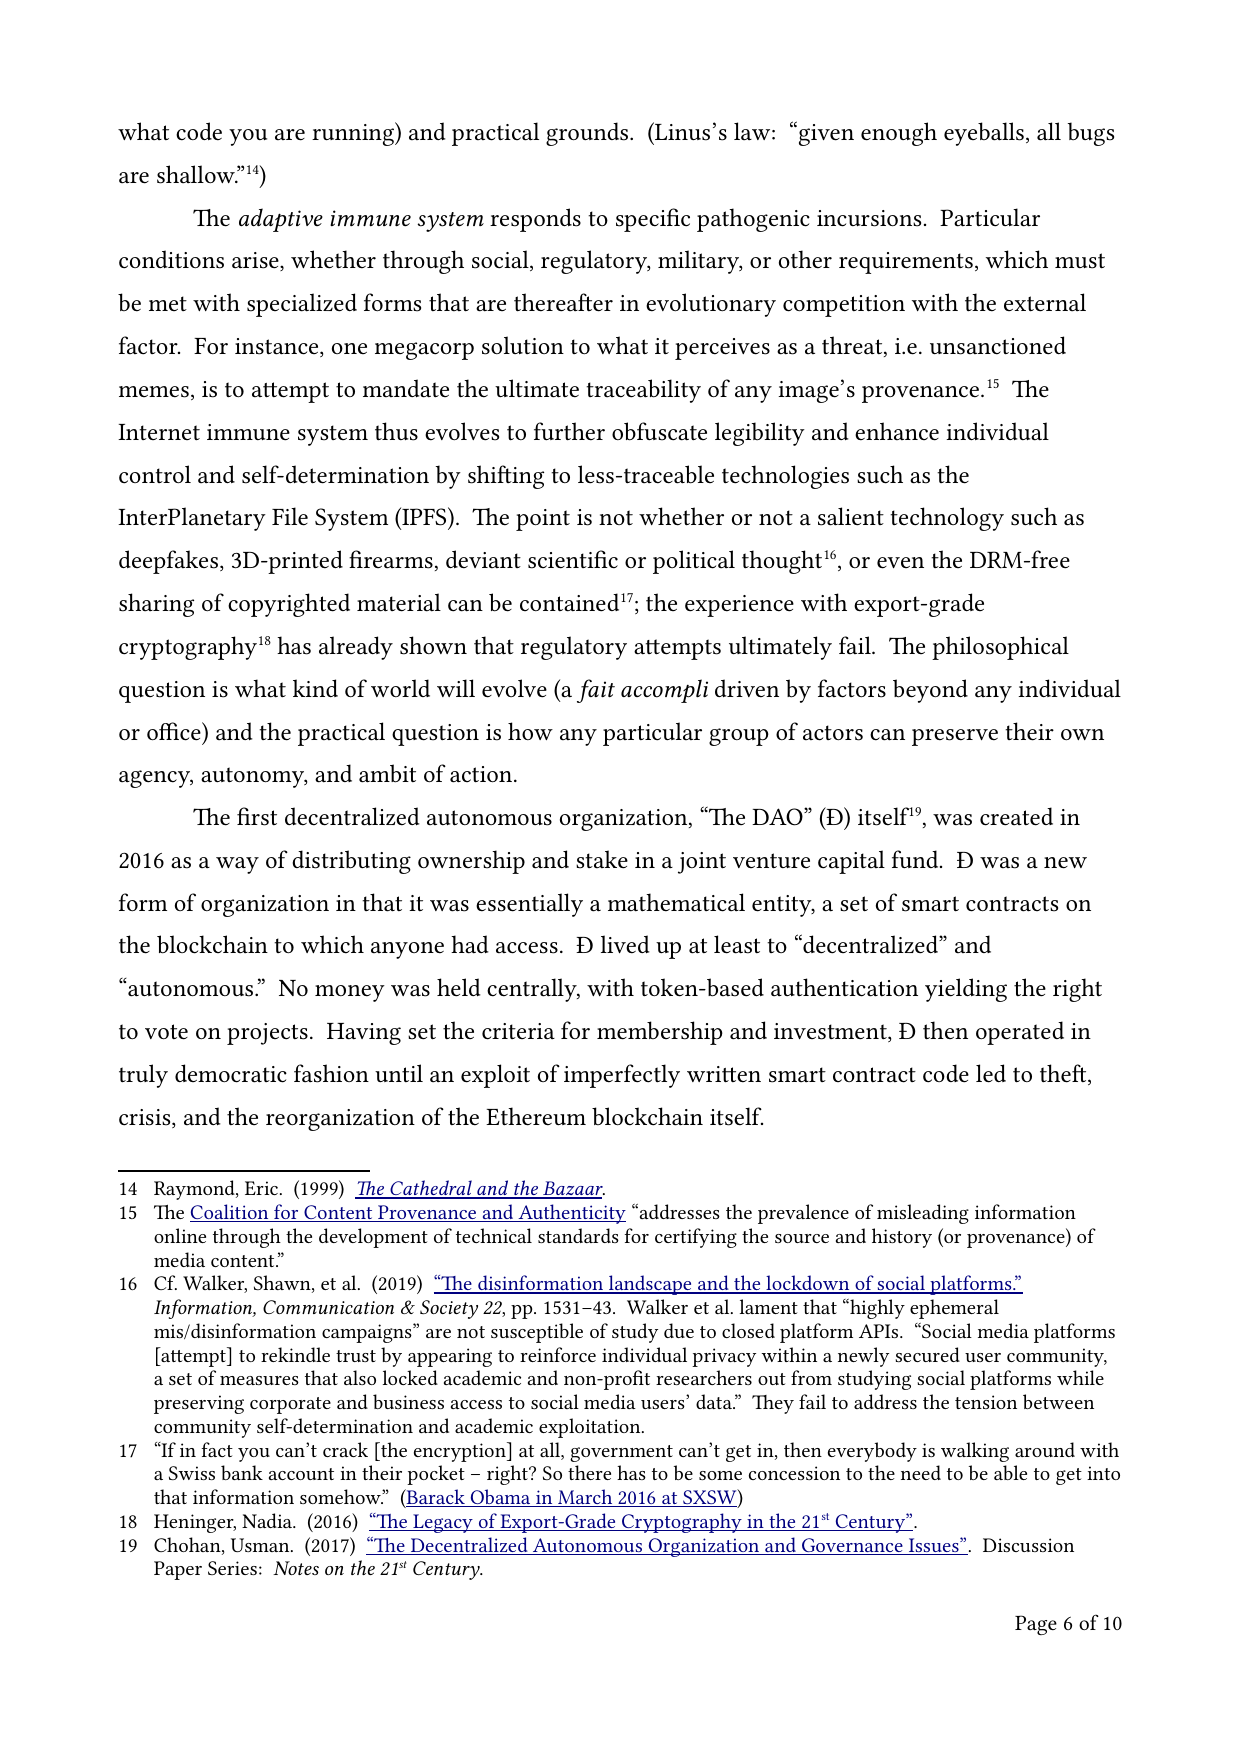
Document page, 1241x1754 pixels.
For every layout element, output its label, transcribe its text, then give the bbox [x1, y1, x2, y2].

text The Coalition for Content Provenance and Authenticity “addresses the prevalence of misleading information online through the development of technical standards for certifying the source and history (or provenance) of media content.” [118, 1201, 1122, 1272]
text The first decentralized autonomous organization, “The DAO” (Đ) itself, was created in 2016 as a way of distributing ownership and stake in a joint venture capital fund. Đ was a new form of organization in that it was essentially a mathematical entity, a set of smart contracts on the blockchain to which anyone had access. Đ lived up at least to “decentralized” and “autonomous.” No money was held centrally, with token-based authentication yielding the right to vote on projects. Having set the criteria for membership and investment, Đ then operated in truly democratic fashion until an exploit of imperfectly written smart contract code led to theft, crisis, and the reorganization of the Ethereum blockchain itself. [118, 803, 1122, 1131]
text “If in fact you can’t crack [the encryption] at all, government can’t get in, then everybody is walking around with a Swiss bank account in their pocket – right? So there has to be some concession to the need to be able to get into that information somehow.” (Barack Obama in March 2016 at SXSW) [118, 1438, 1122, 1510]
text Chohan, Usman. (2017) “The Decentralized Autonomous Organization and Governance Issues”. Discussion Paper Series: Notes on the 21st Century. [118, 1533, 1122, 1581]
text Heninger, Nadia. (2016) “The Legacy of Export-Grade Cryptography in the 21st Century”. [118, 1510, 1122, 1533]
text what code you are running) and practical grounds. (Linus’s law: “given enough eyeballs, all bugs are shallow.”) [118, 118, 1122, 189]
text Cf. Walker, Shawn, et al. (2019) “The disinformation landscape and the lockdown of social platforms.” Information, Communication & Society 22, pp. 1531–43. Walker et al. lament that “highly ephemeral mis/disinformation campaigns” are not susceptible of study due to closed platform APIs. “Social media platforms [attempt] to rekindle trust by appearing to reinforce individual privacy within a newly secured user community, a set of measures that also locked academic and non-profit researchers out from studying social platforms while preserving corporate and business access to social media users’ data.” They fail to address the tension between community self-determination and academic exploitation. [118, 1272, 1122, 1438]
text Raymond, Eric. (1999) The Cathedral and the Bazaar. [118, 1177, 1122, 1201]
text The adaptive immune system responds to specific pathogenic incursions. Particular conditions arise, whether through social, regulatory, military, or other requirements, which must be met with specialized forms that are thereafter in evolutionary competition with the external factor. For instance, one megacorp solution to what it perceives as a threat, i.e. unsanctioned memes, is to attempt to mandate the ultimate traceability of any image’s provenance. The Internet immune system thus evolves to further obfuscate legibility and enhance individual control and self-determination by shifting to less-traceable technologies such as the InterPlanetary File System (IPFS). The point is not whether or not a salient technology such as deepfakes, 3D-printed firearms, deviant scientific or political thought, or even the DRM-free sharing of copyrighted material can be contained; the experience with export-grade cryptography has already shown that regulatory attempts ultimately fail. The philosophical question is what kind of world will evolve (a fait accompli driven by factors beyond any individual or office) and the practical question is how any particular group of actors can preserve their own agency, autonomy, and ambit of action. [118, 204, 1122, 789]
